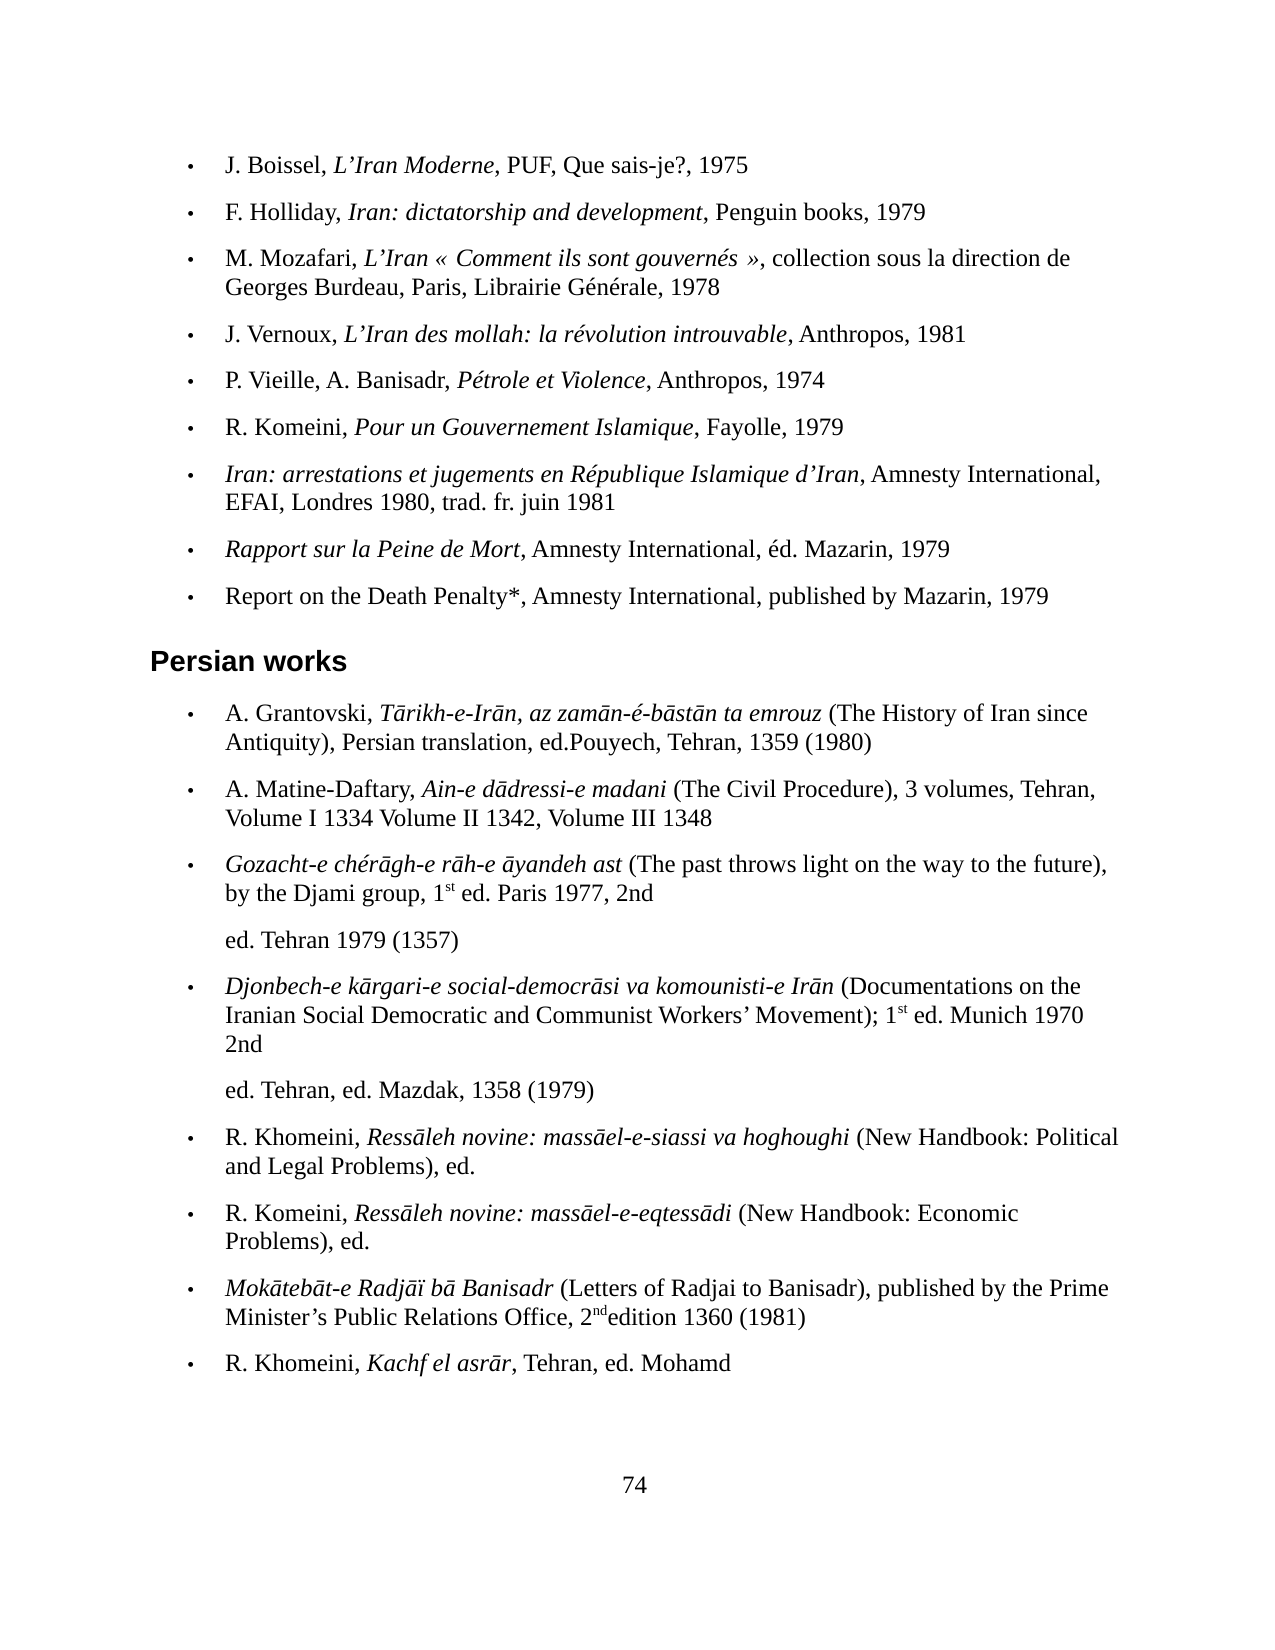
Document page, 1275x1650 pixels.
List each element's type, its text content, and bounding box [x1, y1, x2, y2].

list J. Vernoux, L’Iran des mollah: la révolution introuvable, Anthropos, 1981 [187, 319, 1125, 347]
list P. Vieille, A. Banisadr, Pétrole et Violence, Anthropos, 1974 [187, 365, 1125, 394]
list Report on the Death Penalty*, Amnesty International, published by Mazarin, 1979 [187, 581, 1125, 609]
list A. Matine-Daftary, Ain-e dādressi-e madani (The Civil Procedure), 3 volumes, Tehran, Volume I 1334 Volume II 1342, Volume III 1348 [187, 774, 1125, 831]
list M. Mozafari, L’Iran « Comment ils sont gouvernés », collection sous la direction de Georges Burdeau, Paris, Librairie Générale, 1978 [187, 243, 1125, 301]
list R. Khomeini, Kachf el asrār, Tehran, ed. Mohamd [187, 1348, 1125, 1377]
list A. Grantovski, Tārikh-e-Irān, az zamān-é-bāstān ta emrouz (The History of Iran since Antiquity), Persian translation, ed.Pouyech, Tehran, 1359 (1980) [187, 698, 1125, 756]
subtitle Persian works [150, 643, 1125, 677]
list Iran: arrestations et jugements en République Islamique d’Iran, Amnesty International, EFAI, Londres 1980, trad. fr. juin 1981 [187, 459, 1125, 516]
list F. Holliday, Iran: dictatorship and development, Penguin books, 1979 [187, 197, 1125, 225]
list Djonbech-e kārgari-e social-democrāsi va komounisti-e Irān (Documentations on the Iranian Social Democratic and Communist Workers’ Movement); 1st ed. Munich 1970 2nd [187, 971, 1125, 1058]
list Mokātebāt-e Radjāï bā Banisadr (Letters of Radjai to Banisadr), published by the Prime Minister’s Public Relations Office, 2ndedition 1360 (1981) [187, 1273, 1125, 1331]
list Rapport sur la Peine de Mort, Amnesty International, éd. Mazarin, 1979 [187, 534, 1125, 563]
list ed. Tehran 1979 (1357) [187, 925, 1125, 953]
list Gozacht-e chérāgh-e rāh-e āyandeh ast (The past throws light on the way to the future), by the Djami group, 1st ed. Paris 1977, 2nd [187, 849, 1125, 907]
list ed. Tehran, ed. Mazdak, 1358 (1979) [187, 1076, 1125, 1104]
list R. Khomeini, Ressāleh novine: massāel-e-siassi va hoghoughi (New Handbook: Political and Legal Problems), ed. [187, 1122, 1125, 1180]
list J. Boissel, L’Iran Moderne, PUF, Que sais-je?, 1975 [187, 150, 1125, 179]
list R. Komeini, Ressāleh novine: massāel-e-eqtessādi (New Handbook: Economic Problems), ed. [187, 1198, 1125, 1255]
list R. Komeini, Pour un Gouvernement Islamique, Fayolle, 1979 [187, 412, 1125, 441]
